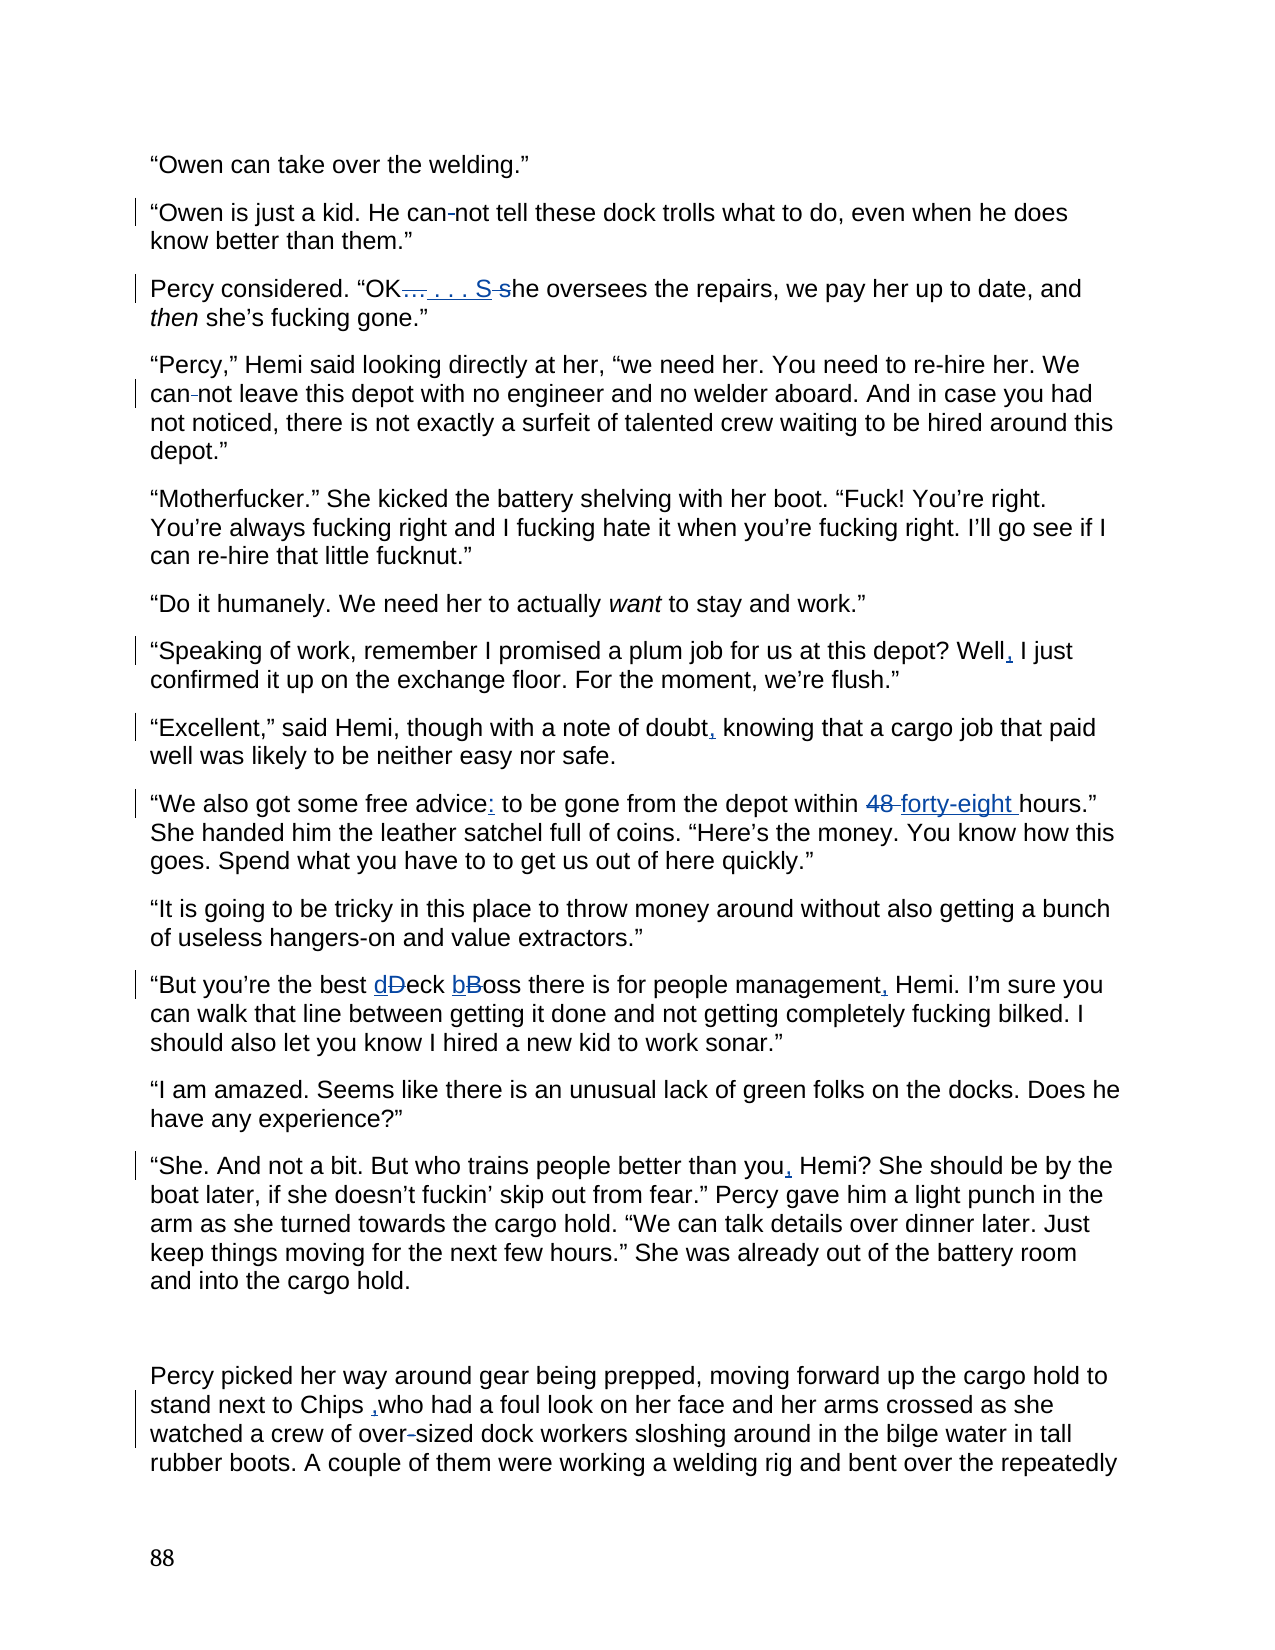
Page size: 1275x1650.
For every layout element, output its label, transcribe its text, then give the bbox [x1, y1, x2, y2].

text “Owen can take over the welding.” [150, 150, 1125, 179]
text “It is going to be tricky in this place to throw money around without also getting a bunch of useless hangers-on and value extractors.” [150, 894, 1125, 951]
text “Do it humanely. We need her to actually want to stay and work.” [150, 589, 1125, 617]
text “Speaking of work, remember I promised a plum job for us at this depot? Well, I just confirmed it up on the exchange floor. For the moment, we’re flush.” [150, 636, 1125, 694]
text “Percy,” Hemi said looking directly at her, “we need her. You need to re-hire her. We cannot leave this depot with no engineer and no welder aboard. And in case you had not noticed, there is not exactly a surfeit of talented crew waiting to be hired around this depot.” [150, 350, 1125, 465]
text “Owen is just a kid. He cannot tell these dock trolls what to do, even when he does know better than them.” [150, 197, 1125, 255]
text Percy considered. “OK . . . She oversees the repairs, we pay her up to date, and then she’s fucking gone.” [150, 274, 1125, 331]
text “Motherfucker.” She kicked the battery shelving with her boot. “Fuck! You’re right. You’re always fucking right and I fucking hate it when you’re fucking right. I’ll go see if I can re-hire that little fucknut.” [150, 484, 1125, 570]
text Percy picked her way around gear being prepped, moving forward up the cargo hold to stand next to Chips ,who had a foul look on her face and her arms crossed as she watched a crew of oversized dock workers sloshing around in the bilge water in tall rubber boots. A couple of them were working a welding rig and bent over the repeatedly [150, 1361, 1125, 1476]
text “I am amazed. Seems like there is an unusual lack of green folks on the docks. Does he have any experience?” [150, 1075, 1125, 1132]
text “We also got some free advice: to be gone from the depot within forty-eight hours.” She handed him the leather satchel full of coins. “Here’s the money. You know how this goes. Spend what you have to to get us out of here quickly.” [150, 789, 1125, 875]
text “Excellent,” said Hemi, though with a note of doubt, knowing that a cargo job that paid well was likely to be neither easy nor safe. [150, 712, 1125, 770]
text “But you’re the best deck boss there is for people management, Hemi. I’m sure you can walk that line between getting it done and not getting completely fucking bilked. I should also let you know I hired a new kid to work sonar.” [150, 970, 1125, 1056]
text “She. And not a bit. But who trains people better than you, Hemi? She should be by the boat later, if she doesn’t fuckin’ skip out from fear.” Percy gave him a light punch in the arm as she turned towards the cargo hold. “We can talk details over dinner later. Just keep things moving for the next few hours.” She was already out of the battery room and into the cargo hold. [150, 1151, 1125, 1295]
